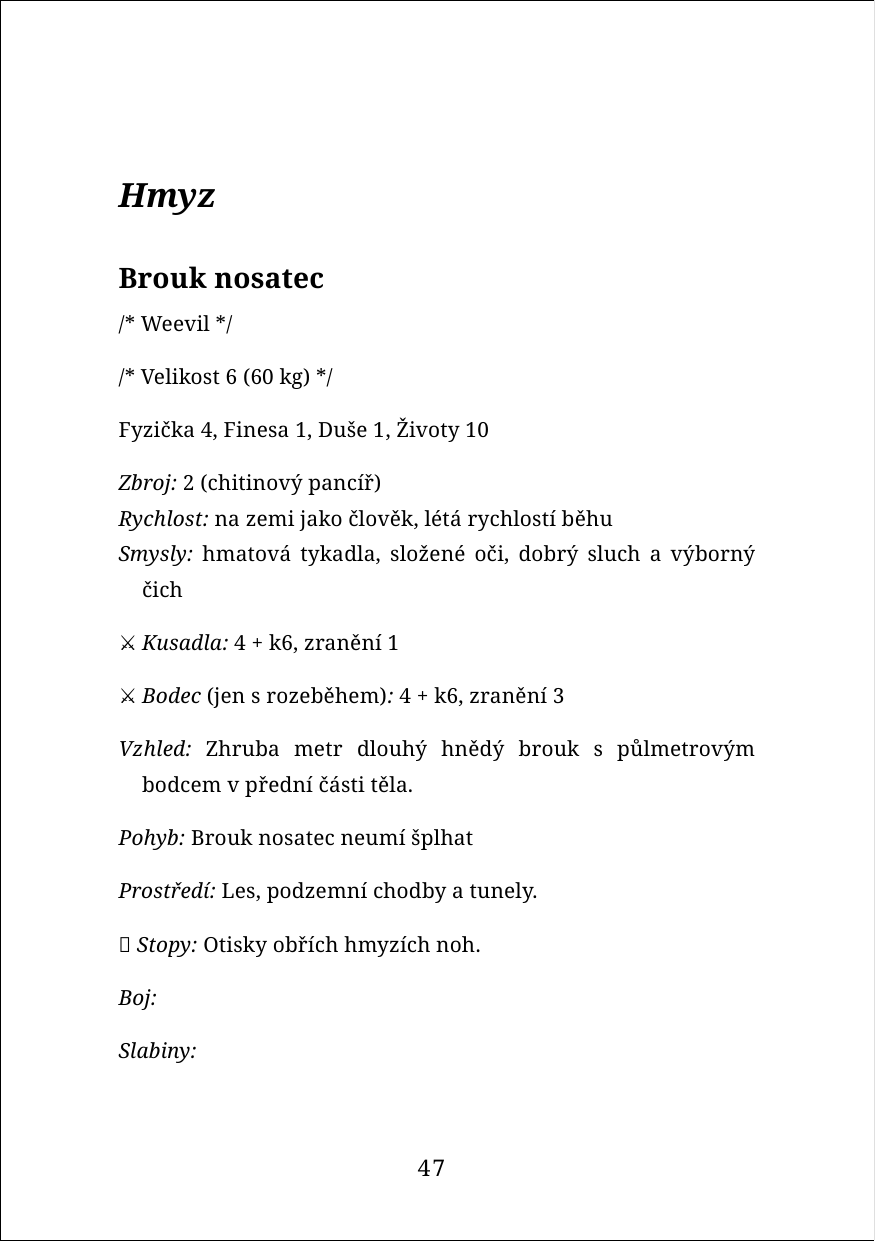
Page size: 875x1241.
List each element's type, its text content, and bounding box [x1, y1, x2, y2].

text Fyzička 4, Finesa 1, Duše 1, Životy 10 [118, 415, 756, 443]
text Pohyb: Brouk nosatec neumí šplhat [118, 823, 756, 852]
text Slabiny: [118, 1036, 756, 1065]
subtitle Hmyz [118, 172, 756, 217]
text ⚔ Bodec (jen s rozeběhem): 4 + k6, zranění 3 [118, 681, 756, 710]
text ⚔ Kusadla: 4 + k6, zranění 1 [118, 628, 756, 657]
text Rychlost: na zemi jako člověk, létá rychlostí běhu [118, 504, 756, 532]
text Prostředí: Les, podzemní chodby a tunely. [118, 877, 756, 905]
text /* Velikost 6 (60 kg) */ [118, 362, 756, 390]
subtitle Brouk nosatec [118, 258, 756, 297]
text 👣 Stopy: Otisky obřích hmyzích noh. [118, 930, 756, 958]
text /* Weevil */ [118, 309, 756, 337]
text Boj: [118, 983, 756, 1011]
text Vzhled: Zhruba metr dlouhý hnědý brouk s půlmetrovým bodcem v přední části těla. [118, 734, 756, 798]
text Smysly: hmatová tykadla, složené oči, dobrý sluch a výborný čich [118, 539, 756, 603]
text Zbroj: 2 (chitinový pancíř) [118, 468, 756, 497]
